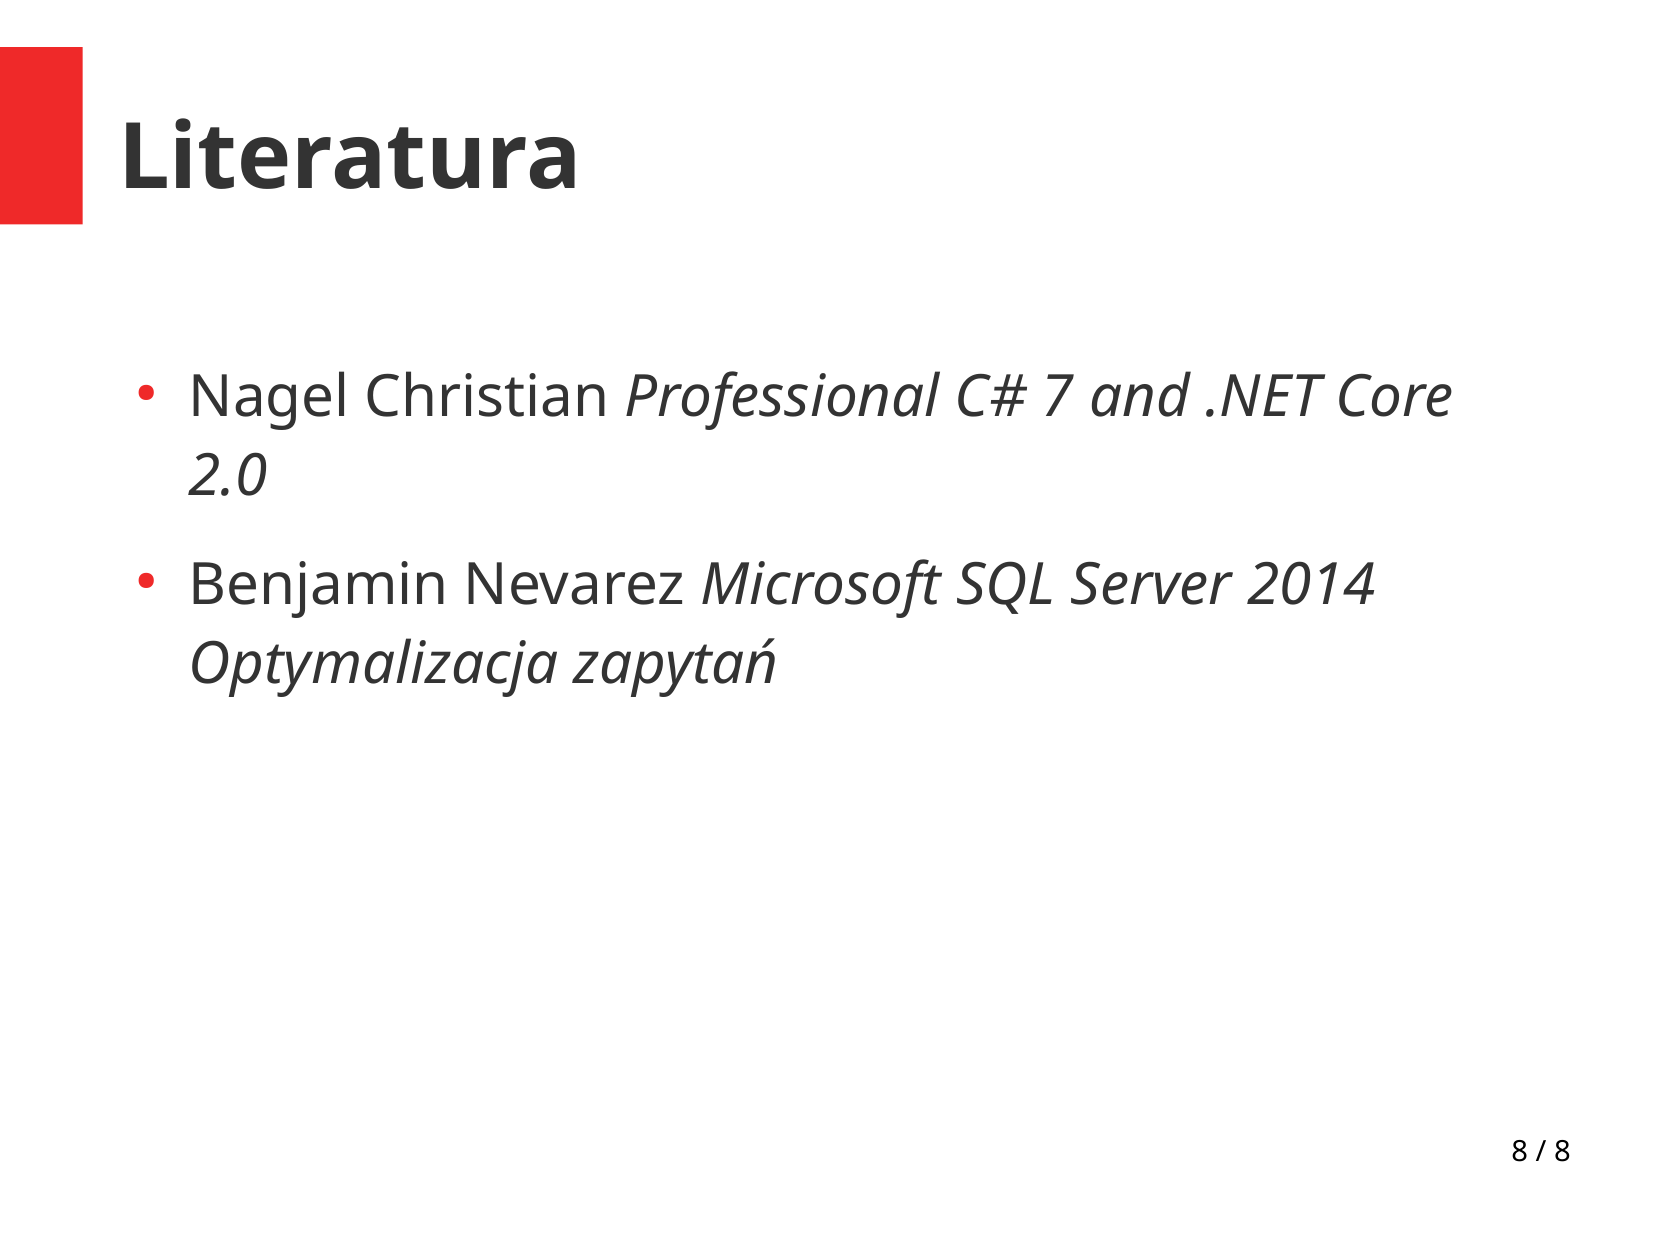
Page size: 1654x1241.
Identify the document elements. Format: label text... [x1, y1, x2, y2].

list Nagel Christian Professional C# 7 and .NET Core 2.0 Benjamin Nevarez Microsoft SQL Server 2014 Optymalizacja zapytań [118, 354, 1536, 1074]
title Literatura [118, 49, 1571, 257]
